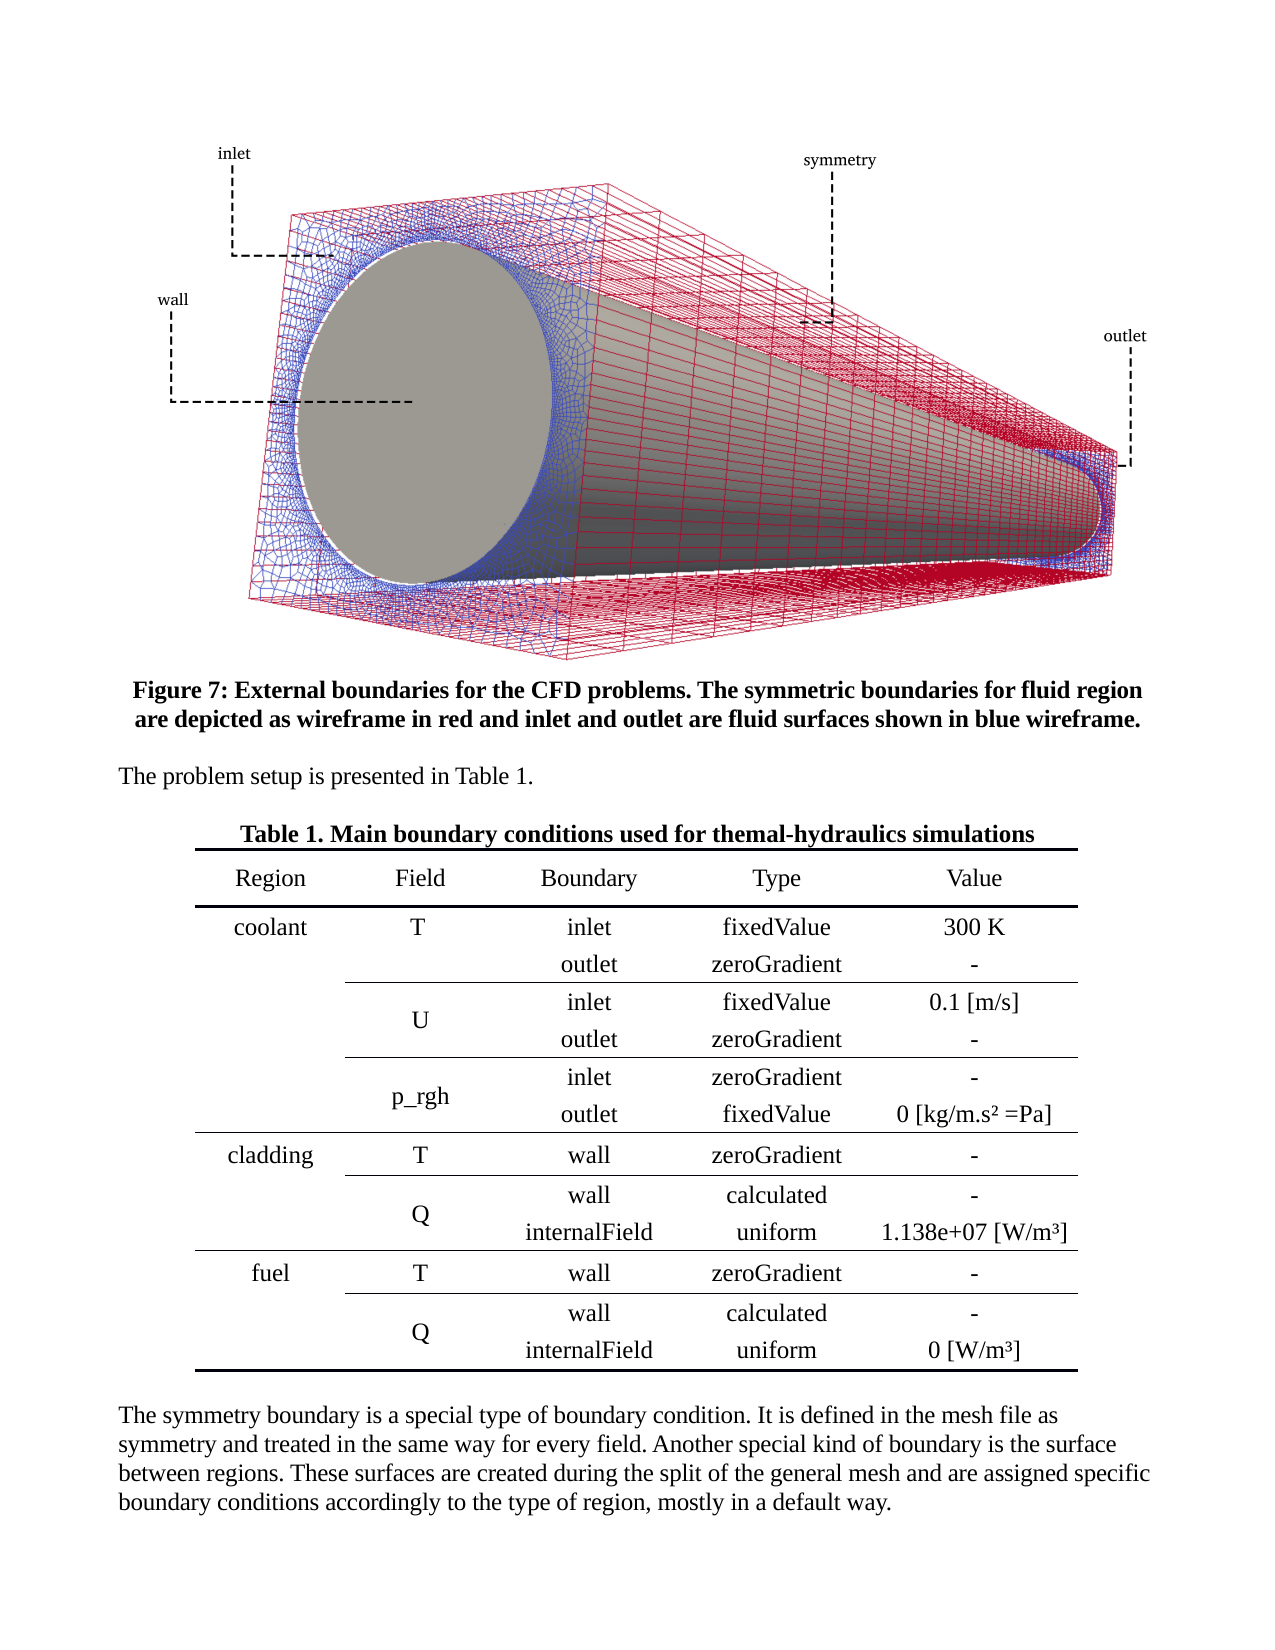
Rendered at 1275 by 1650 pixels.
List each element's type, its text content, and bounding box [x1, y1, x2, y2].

table_cell zeroGradient [683, 1251, 870, 1293]
table_cell [195, 982, 345, 1057]
table_cell wall [495, 1133, 683, 1175]
text Table 1. Main boundary conditions used for themal-hydraulics simulations [118, 819, 1157, 848]
table_cell fixedValue zeroGradient [683, 983, 870, 1057]
table_cell wall [495, 1251, 683, 1293]
table_cell zeroGradient [683, 1133, 870, 1175]
table_cell - 1.138e+07 [W/m³] [870, 1176, 1078, 1250]
table_cell [195, 1293, 345, 1368]
table_cell inlet outlet [495, 983, 683, 1057]
table_cell T [345, 1251, 495, 1293]
text The problem setup is presented in Table 1. [118, 761, 1157, 790]
table_cell T [345, 908, 495, 982]
table_cell - [870, 1251, 1078, 1293]
table_cell fixedValue zeroGradient [683, 908, 870, 982]
table_header Field [345, 851, 495, 904]
picture [118, 147, 1157, 675]
table_cell [195, 1057, 345, 1132]
table_cell Q [345, 1294, 495, 1368]
table_cell - 0 [kg/m.s² =Pa] [870, 1058, 1078, 1132]
table_header Boundary [495, 851, 683, 904]
table_cell p_rgh [345, 1058, 495, 1132]
table_header Region [195, 851, 345, 904]
text Figure 7: External boundaries for the CFD problems. The symmetric boundaries for fluid region are depicted as wireframe in red and inlet and outlet are fluid surfaces shown in blue wireframe. [118, 675, 1157, 733]
table_cell cladding [195, 1133, 345, 1175]
table_cell wall internalField [495, 1294, 683, 1368]
table_cell 300 K - [870, 908, 1078, 982]
table_cell calculated uniform [683, 1176, 870, 1250]
table_cell calculated uniform [683, 1294, 870, 1368]
table_cell [195, 1175, 345, 1250]
table_cell wall internalField [495, 1176, 683, 1250]
table_cell - 0 [W/m³] [870, 1294, 1078, 1368]
table_header Value [870, 851, 1078, 904]
table_cell inlet outlet [495, 908, 683, 982]
table_cell - [870, 1133, 1078, 1175]
table_header Type [683, 851, 870, 904]
table_cell coolant [195, 908, 345, 982]
table_cell U [345, 983, 495, 1057]
table_cell T [345, 1133, 495, 1175]
text The symmetry boundary is a special type of boundary condition. It is defined in the mesh file as symmetry and treated in the same way for every field. Another special kind of boundary is the surface between regions. These surfaces are created during the split of the general mesh and are assigned specific boundary conditions accordingly to the type of region, mostly in a default way. [118, 1400, 1157, 1515]
table_cell fuel [195, 1251, 345, 1293]
table_cell Q [345, 1176, 495, 1250]
table_cell zeroGradient fixedValue [683, 1058, 870, 1132]
table_cell inlet outlet [495, 1058, 683, 1132]
table_cell 0.1 [m/s] - [870, 983, 1078, 1057]
